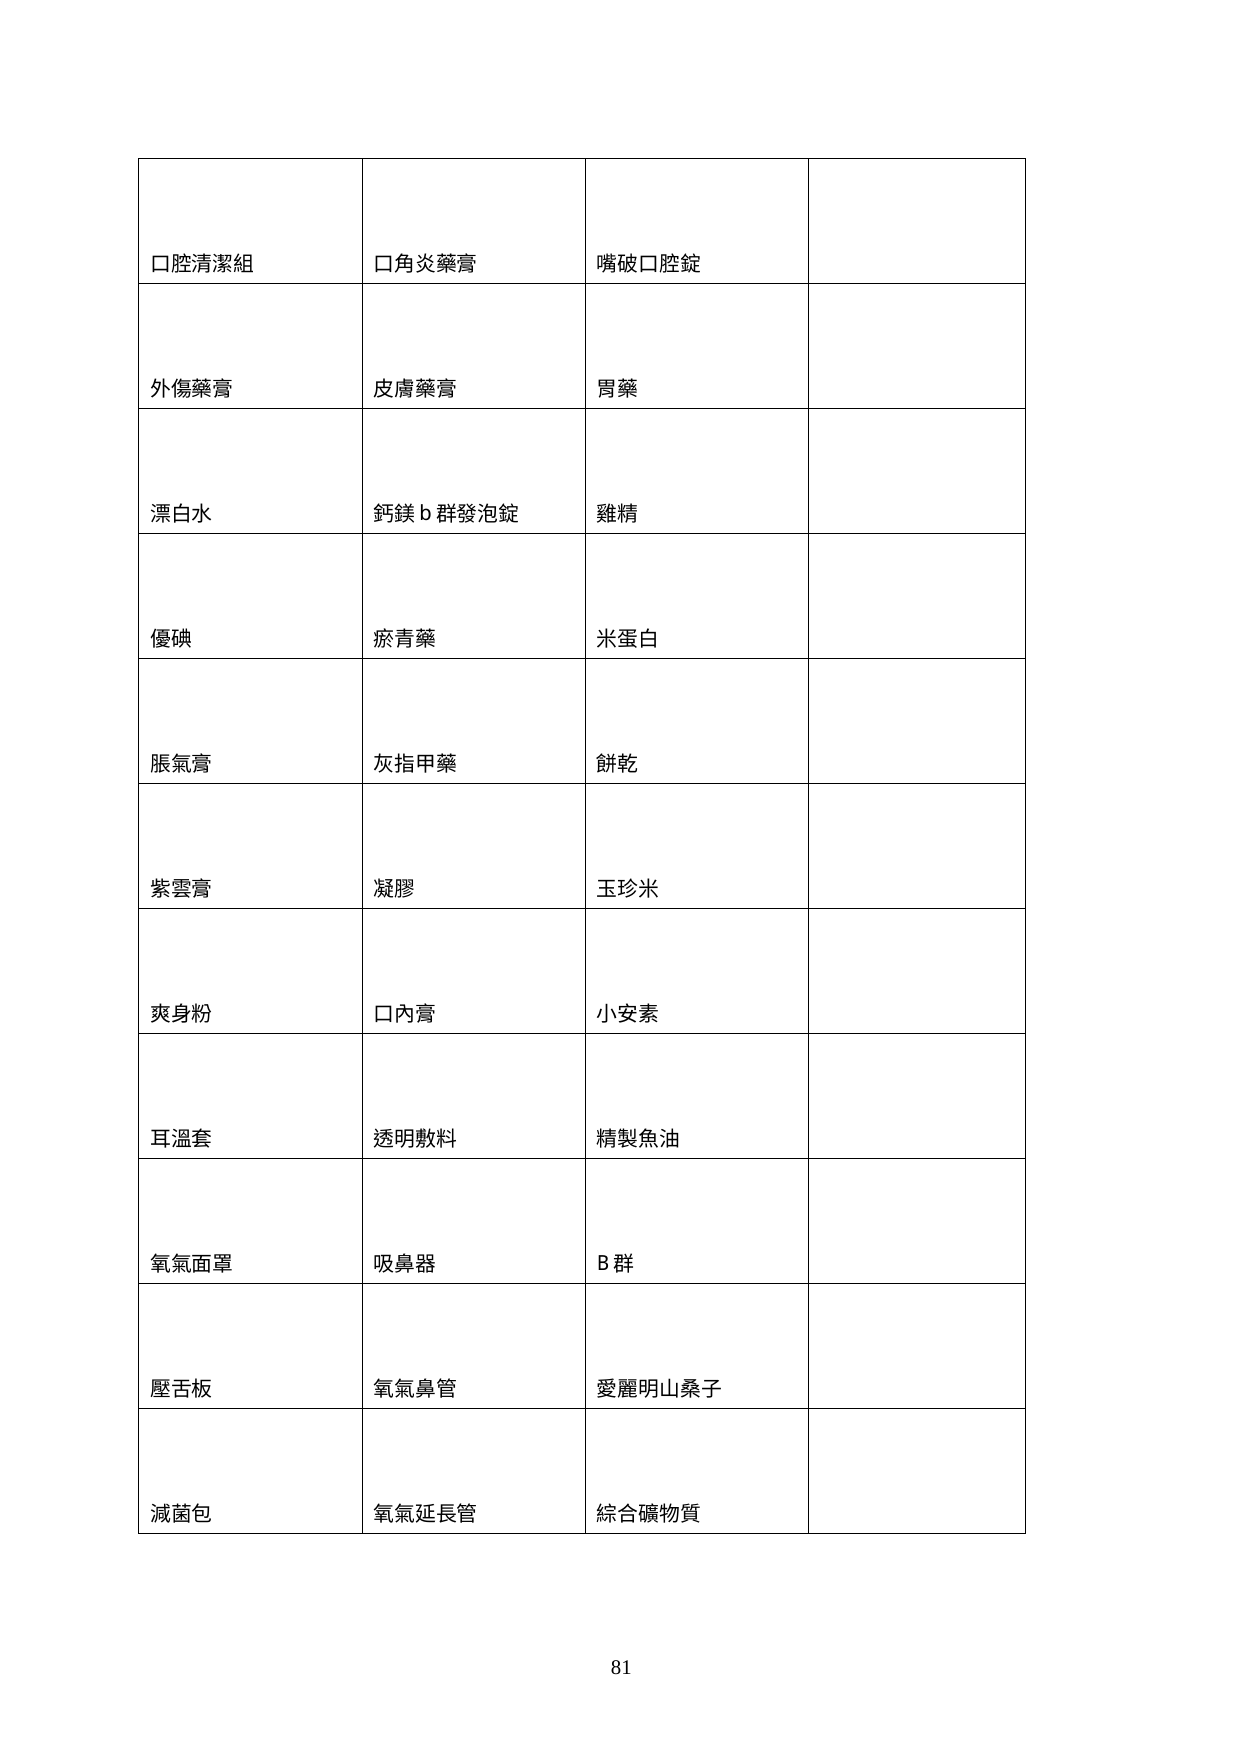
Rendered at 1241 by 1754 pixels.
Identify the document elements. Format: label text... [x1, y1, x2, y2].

table_cell 精製魚油 [586, 1034, 808, 1158]
table_cell 爽身粉 [139, 909, 362, 1033]
table_cell [809, 1159, 1025, 1283]
table_cell 脹氣膏 [139, 659, 362, 783]
table_cell 胃藥 [586, 284, 808, 408]
table_cell 口角炎藥膏 [363, 159, 585, 283]
table_cell 米蛋白 [586, 534, 808, 658]
table_cell 氧氣面罩 [139, 1159, 362, 1283]
table_cell 口腔清潔組 [139, 159, 362, 283]
table_cell 凝膠 [363, 784, 585, 908]
table_cell 氧氣鼻管 [363, 1284, 585, 1408]
table_cell 綜合礦物質 [586, 1409, 808, 1533]
table_cell 餅乾 [586, 659, 808, 783]
table_cell 減菌包 [139, 1409, 362, 1533]
table_cell [809, 1409, 1025, 1533]
table_cell [809, 1034, 1025, 1158]
table_cell 玉珍米 [586, 784, 808, 908]
table_cell 耳溫套 [139, 1034, 362, 1158]
table_cell [809, 159, 1025, 283]
table_cell 瘀青藥 [363, 534, 585, 658]
table_cell [809, 534, 1025, 658]
table_cell 透明敷料 [363, 1034, 585, 1158]
table_cell 口內膏 [363, 909, 585, 1033]
table_cell 氧氣延長管 [363, 1409, 585, 1533]
table_cell 外傷藥膏 [139, 284, 362, 408]
table_cell [809, 909, 1025, 1033]
table_cell 吸鼻器 [363, 1159, 585, 1283]
table_cell 皮膚藥膏 [363, 284, 585, 408]
table_cell [809, 1284, 1025, 1408]
table_cell 漂白水 [139, 409, 362, 533]
table_cell 鈣鎂b群發泡錠 [363, 409, 585, 533]
table_cell [809, 659, 1025, 783]
table_cell 灰指甲藥 [363, 659, 585, 783]
table_cell 小安素 [586, 909, 808, 1033]
table_cell 愛麗明山桑子 [586, 1284, 808, 1408]
table_cell 紫雲膏 [139, 784, 362, 908]
table_cell 壓舌板 [139, 1284, 362, 1408]
table_cell [809, 784, 1025, 908]
table_cell [809, 284, 1025, 408]
table_cell B群 [586, 1159, 808, 1283]
table_cell [809, 409, 1025, 533]
table_cell 優碘 [139, 534, 362, 658]
table_cell 嘴破口腔錠 [586, 159, 808, 283]
table_cell 雞精 [586, 409, 808, 533]
